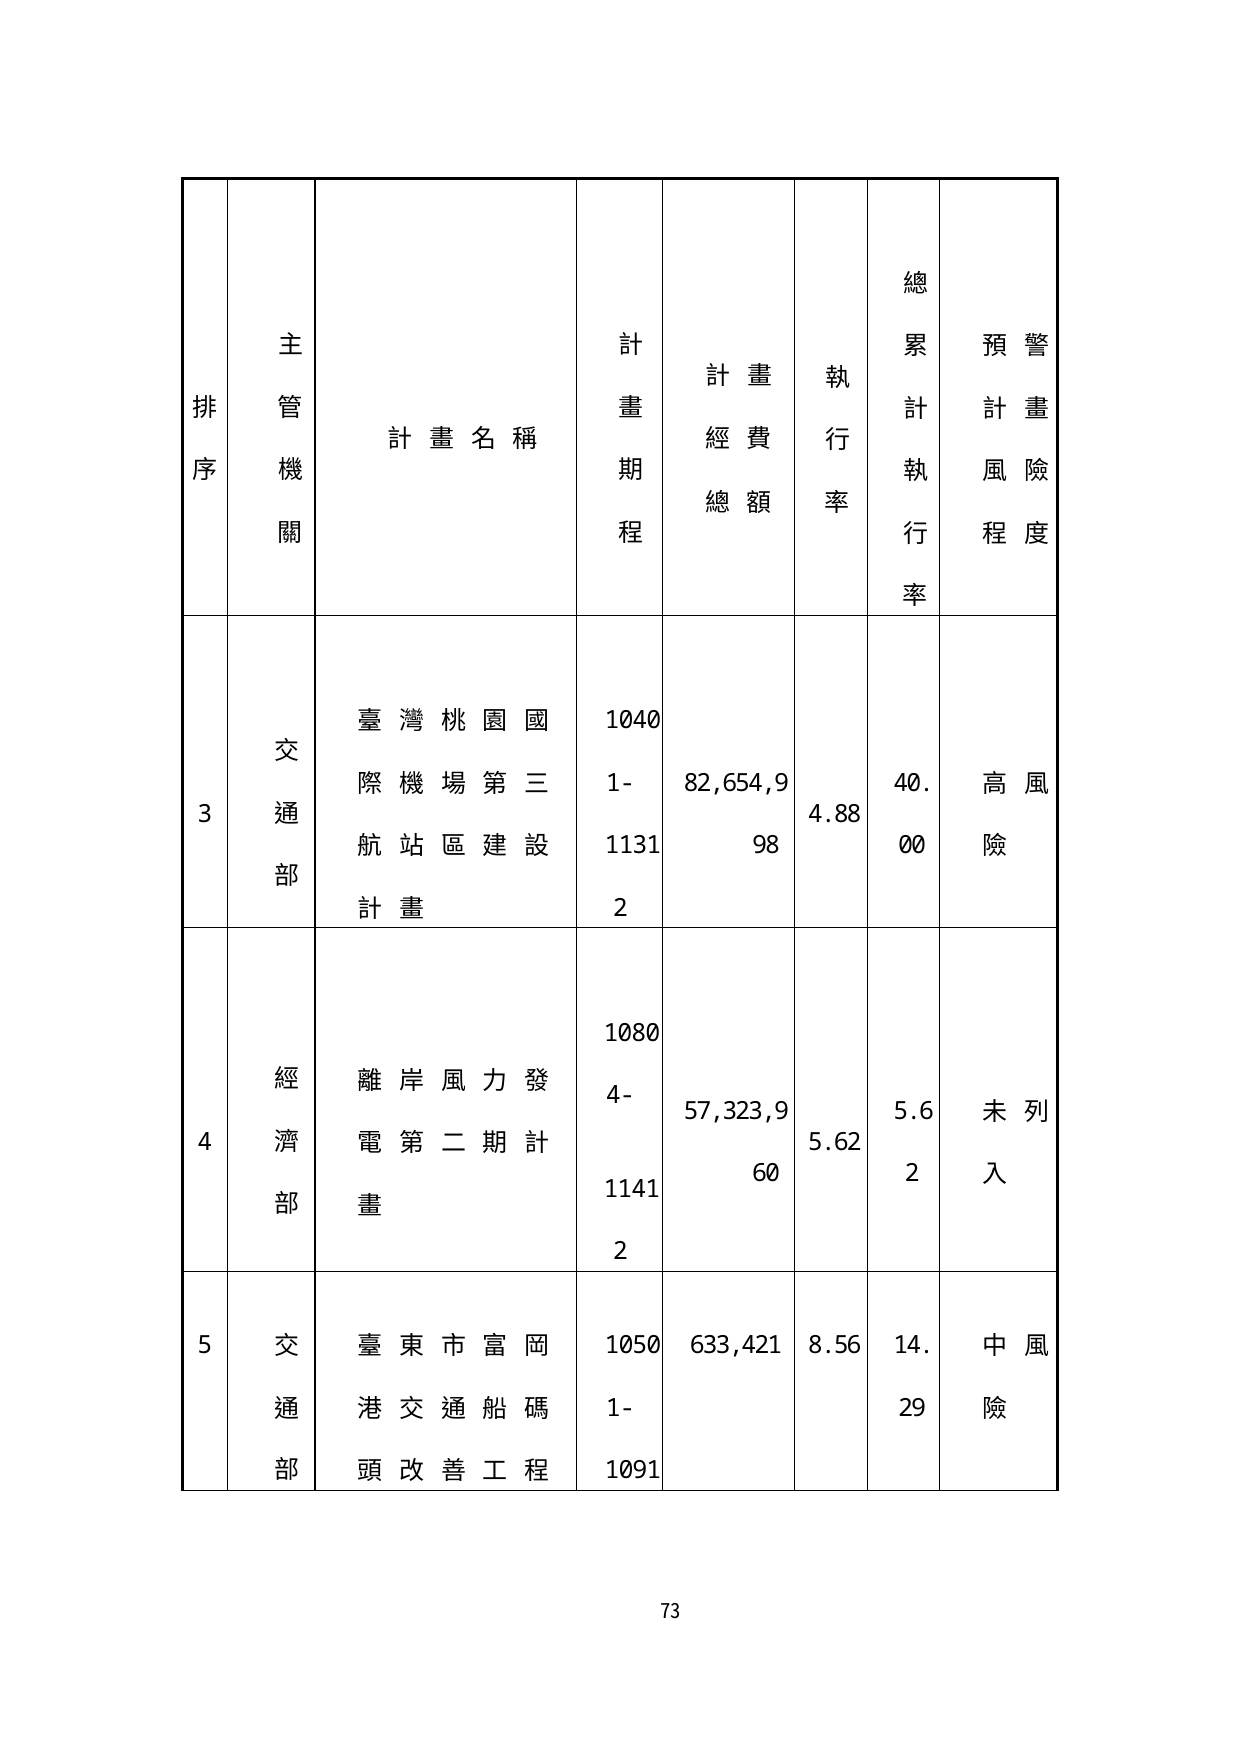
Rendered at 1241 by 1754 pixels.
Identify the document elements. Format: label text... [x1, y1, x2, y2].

table_cell 4 [184, 928, 227, 1271]
table_header 計畫經費 總額 [663, 180, 794, 615]
table_header 排序 [184, 180, 227, 615]
table_header 執行率 [795, 180, 867, 615]
table_cell 中風險 [940, 1272, 1056, 1490]
table_cell 臺灣桃園國際機場第三航站區建設計畫 [316, 616, 576, 927]
table_cell 經濟部 [228, 928, 314, 1271]
table_cell 14.29 [868, 1272, 939, 1490]
table_header 預警計畫風險程度 [940, 180, 1056, 615]
table_cell 5 [184, 1272, 227, 1490]
table_cell 40.00 [868, 616, 939, 927]
table_header 計畫名稱 [316, 180, 576, 615]
table_cell 10804- 11412 [577, 928, 662, 1271]
table_cell 5.62 [868, 928, 939, 1271]
table_cell 633,421 [663, 1272, 794, 1490]
table_cell 3 [184, 616, 227, 927]
table_cell 離岸風力發電第二期計畫 [316, 928, 576, 1271]
table_cell 57,323,960 [663, 928, 794, 1271]
table_cell 10401- 11312 [577, 616, 662, 927]
table_cell 臺東市富岡港交通船碼頭改善工程 [316, 1272, 576, 1490]
table_cell 5.62 [795, 928, 867, 1271]
table_cell 交通部 [228, 616, 314, 927]
table_cell 10501- 1091 [577, 1272, 662, 1490]
table_cell 高風險 [940, 616, 1056, 927]
table_cell 未列入 [940, 928, 1056, 1271]
table_header 計畫 期程 [577, 180, 662, 615]
table_cell 8.56 [795, 1272, 867, 1490]
table_cell 交通部 [228, 1272, 314, 1490]
table_cell 82,654,998 [663, 616, 794, 927]
table_cell 4.88 [795, 616, 867, 927]
table_header 主管 機關 [228, 180, 314, 615]
table_header 總累計執行率 [868, 180, 939, 615]
